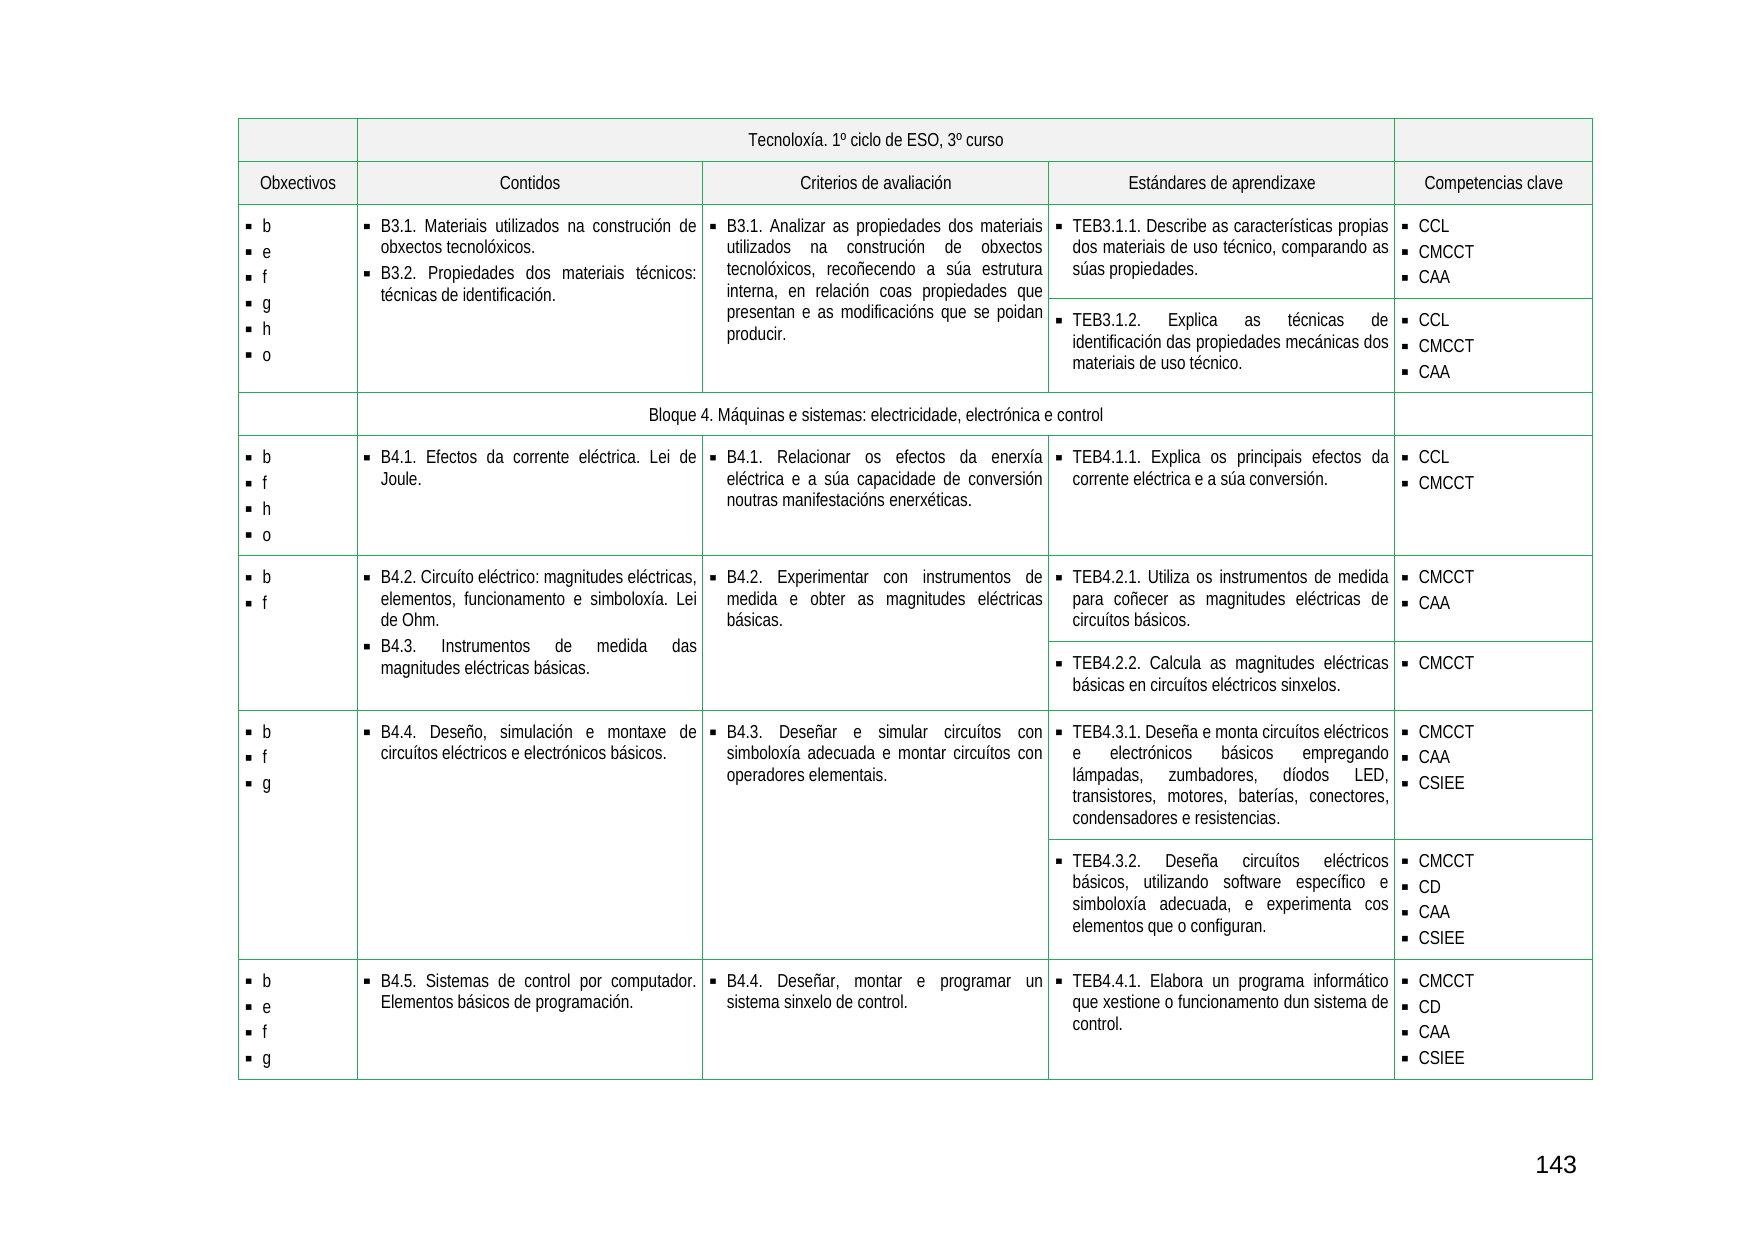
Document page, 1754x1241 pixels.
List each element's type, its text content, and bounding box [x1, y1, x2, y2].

table_cell TEB4.3.2. Deseña circuítos eléctricos básicos, utilizando software específico e simboloxía adecuada, e experimenta cos elementos que o configuran. [1049, 840, 1394, 959]
table_header [239, 119, 357, 161]
table_cell CMCCT CD CAA CSIEE [1395, 840, 1592, 959]
table_cell CMCCT CAA CSIEE [1395, 711, 1592, 839]
table_cell B4.2. Experimentar con instrumentos de medida e obter as magnitudes eléctricas básicas. [703, 556, 1048, 709]
table_cell Obxectivos [239, 162, 357, 204]
table_cell Criterios de avaliación [703, 162, 1048, 204]
table_cell B4.1. Efectos da corrente eléctrica. Lei de Joule. [358, 436, 702, 555]
table_header Tecnoloxía. 1º ciclo de ESO, 3º curso [358, 119, 1394, 161]
table_cell CCL CMCCT CAA [1395, 299, 1592, 392]
table_cell b e f g h o [239, 205, 357, 392]
table_cell B4.2. Circuíto eléctrico: magnitudes eléctricas, elementos, funcionamento e simboloxía. Lei de Ohm. B4.3. Instrumentos de medida das magnitudes eléctricas básicas. [358, 556, 702, 709]
table_cell [239, 393, 357, 435]
table_cell TEB3.1.2. Explica as técnicas de identificación das propiedades mecánicas dos materiais de uso técnico. [1049, 299, 1394, 392]
table_cell TEB4.1.1. Explica os principais efectos da corrente eléctrica e a súa conversión. [1049, 436, 1394, 555]
table_cell B3.1. Analizar as propiedades dos materiais utilizados na construción de obxectos tecnolóxicos, recoñecendo a súa estrutura interna, en relación coas propiedades que presentan e as modificacións que se poidan producir. [703, 205, 1048, 392]
table_cell b f h o [239, 436, 357, 555]
table_cell CCL CMCCT [1395, 436, 1592, 555]
table_cell CCL CMCCT CAA [1395, 205, 1592, 298]
table_cell Competencias clave [1395, 162, 1592, 204]
table_cell TEB4.4.1. Elabora un programa informático que xestione o funcionamento dun sistema de control. [1049, 960, 1394, 1079]
table_cell B4.4. Deseño, simulación e montaxe de circuítos eléctricos e electrónicos básicos. [358, 711, 702, 959]
table_cell TEB3.1.1. Describe as características propias dos materiais de uso técnico, comparando as súas propiedades. [1049, 205, 1394, 298]
table_cell B3.1. Materiais utilizados na construción de obxectos tecnolóxicos. B3.2. Propiedades dos materiais técnicos: técnicas de identificación. [358, 205, 702, 392]
table_cell TEB4.2.2. Calcula as magnitudes eléctricas básicas en circuítos eléctricos sinxelos. [1049, 642, 1394, 709]
table_cell CMCCT CD CAA CSIEE [1395, 960, 1592, 1079]
table_cell b f [239, 556, 357, 709]
table_cell b e f g [239, 960, 357, 1079]
table_cell Bloque 4. Máquinas e sistemas: electricidade, electrónica e control [358, 393, 1394, 435]
table_cell TEB4.2.1. Utiliza os instrumentos de medida para coñecer as magnitudes eléctricas de circuítos básicos. [1049, 556, 1394, 641]
table_cell b f g [239, 711, 357, 959]
table_cell B4.5. Sistemas de control por computador. Elementos básicos de programación. [358, 960, 702, 1079]
table_header [1395, 119, 1592, 161]
table_cell Estándares de aprendizaxe [1049, 162, 1394, 204]
table_cell CMCCT CAA [1395, 556, 1592, 641]
table_cell TEB4.3.1. Deseña e monta circuítos eléctricos e electrónicos básicos empregando lámpadas, zumbadores, díodos LED, transistores, motores, baterías, conectores, condensadores e resistencias. [1049, 711, 1394, 839]
table_cell B4.1. Relacionar os efectos da enerxía eléctrica e a súa capacidade de conversión noutras manifestacións enerxéticas. [703, 436, 1048, 555]
table_cell Contidos [358, 162, 702, 204]
table_cell B4.4. Deseñar, montar e programar un sistema sinxelo de control. [703, 960, 1048, 1079]
table_cell B4.3. Deseñar e simular circuítos con simboloxía adecuada e montar circuítos con operadores elementais. [703, 711, 1048, 959]
table_cell [1395, 393, 1592, 435]
table_cell CMCCT [1395, 642, 1592, 709]
